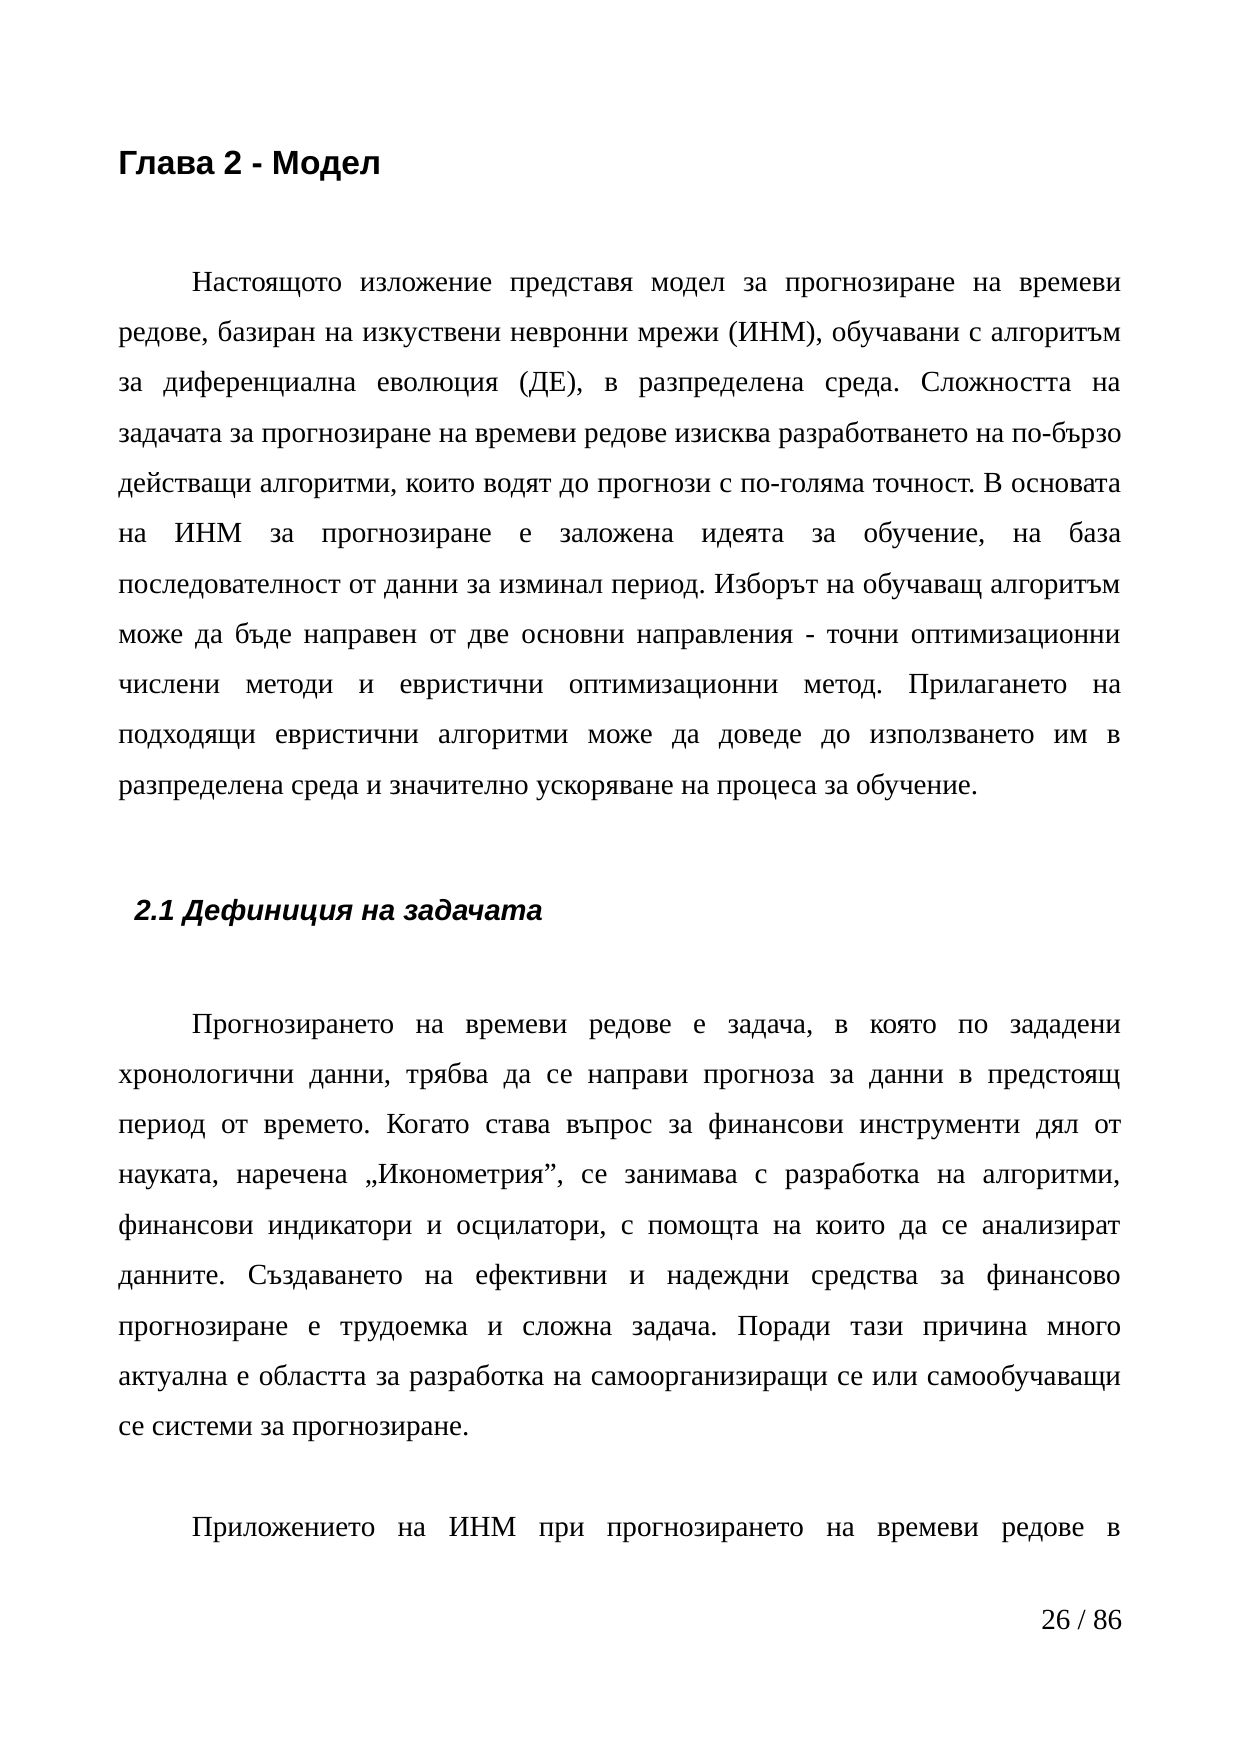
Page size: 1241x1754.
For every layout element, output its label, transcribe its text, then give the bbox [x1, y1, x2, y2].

subtitle 2.1 Дефиниция на задачата [118, 893, 1122, 926]
text Приложението на ИНМ при прогнозирането на времеви редове в [118, 1509, 1122, 1542]
text Настоящото изложение представя модел за прогнозиране на времеви редове, базиран на изкуствени невронни мрежи (ИНМ), обучавани с алгоритъм за диференциална еволюция (ДЕ), в разпределена среда. Сложността на задачата за прогнозиране на времеви редове изисква разработването на по-бързо действащи алгоритми, които водят до прогнози с по-голяма точност. В основата на ИНМ за прогнозиране е заложена идеята за обучение, на база последователност от данни за изминал период. Изборът на обучаващ алгоритъм може да бъде направен от две основни направления - точни оптимизационни числени методи и евристични оптимизационни метод. Прилагането на подходящи евристични алгоритми може да доведе до използването им в разпределена среда и значително ускоряване на процеса за обучение. [118, 264, 1122, 801]
subtitle Глава 2 - Модел [118, 143, 1122, 182]
text Прогнозирането на времеви редове е задача, в която по зададени хронологични данни, трябва да се направи прогноза за данни в предстоящ период от времето. Когато става въпрос за финансови инструменти дял от науката, наречена „Иконометрия”, се занимава с разработка на алгоритми, финансови индикатори и осцилатори, с помощта на които да се анализират данните. Създаването на ефективни и надеждни средства за финансово прогнозиране е трудоемка и сложна задача. Поради тази причина много актуална е областта за разработка на самоорганизиращи се или самообучаващи се системи за прогнозиране. [118, 1006, 1122, 1442]
